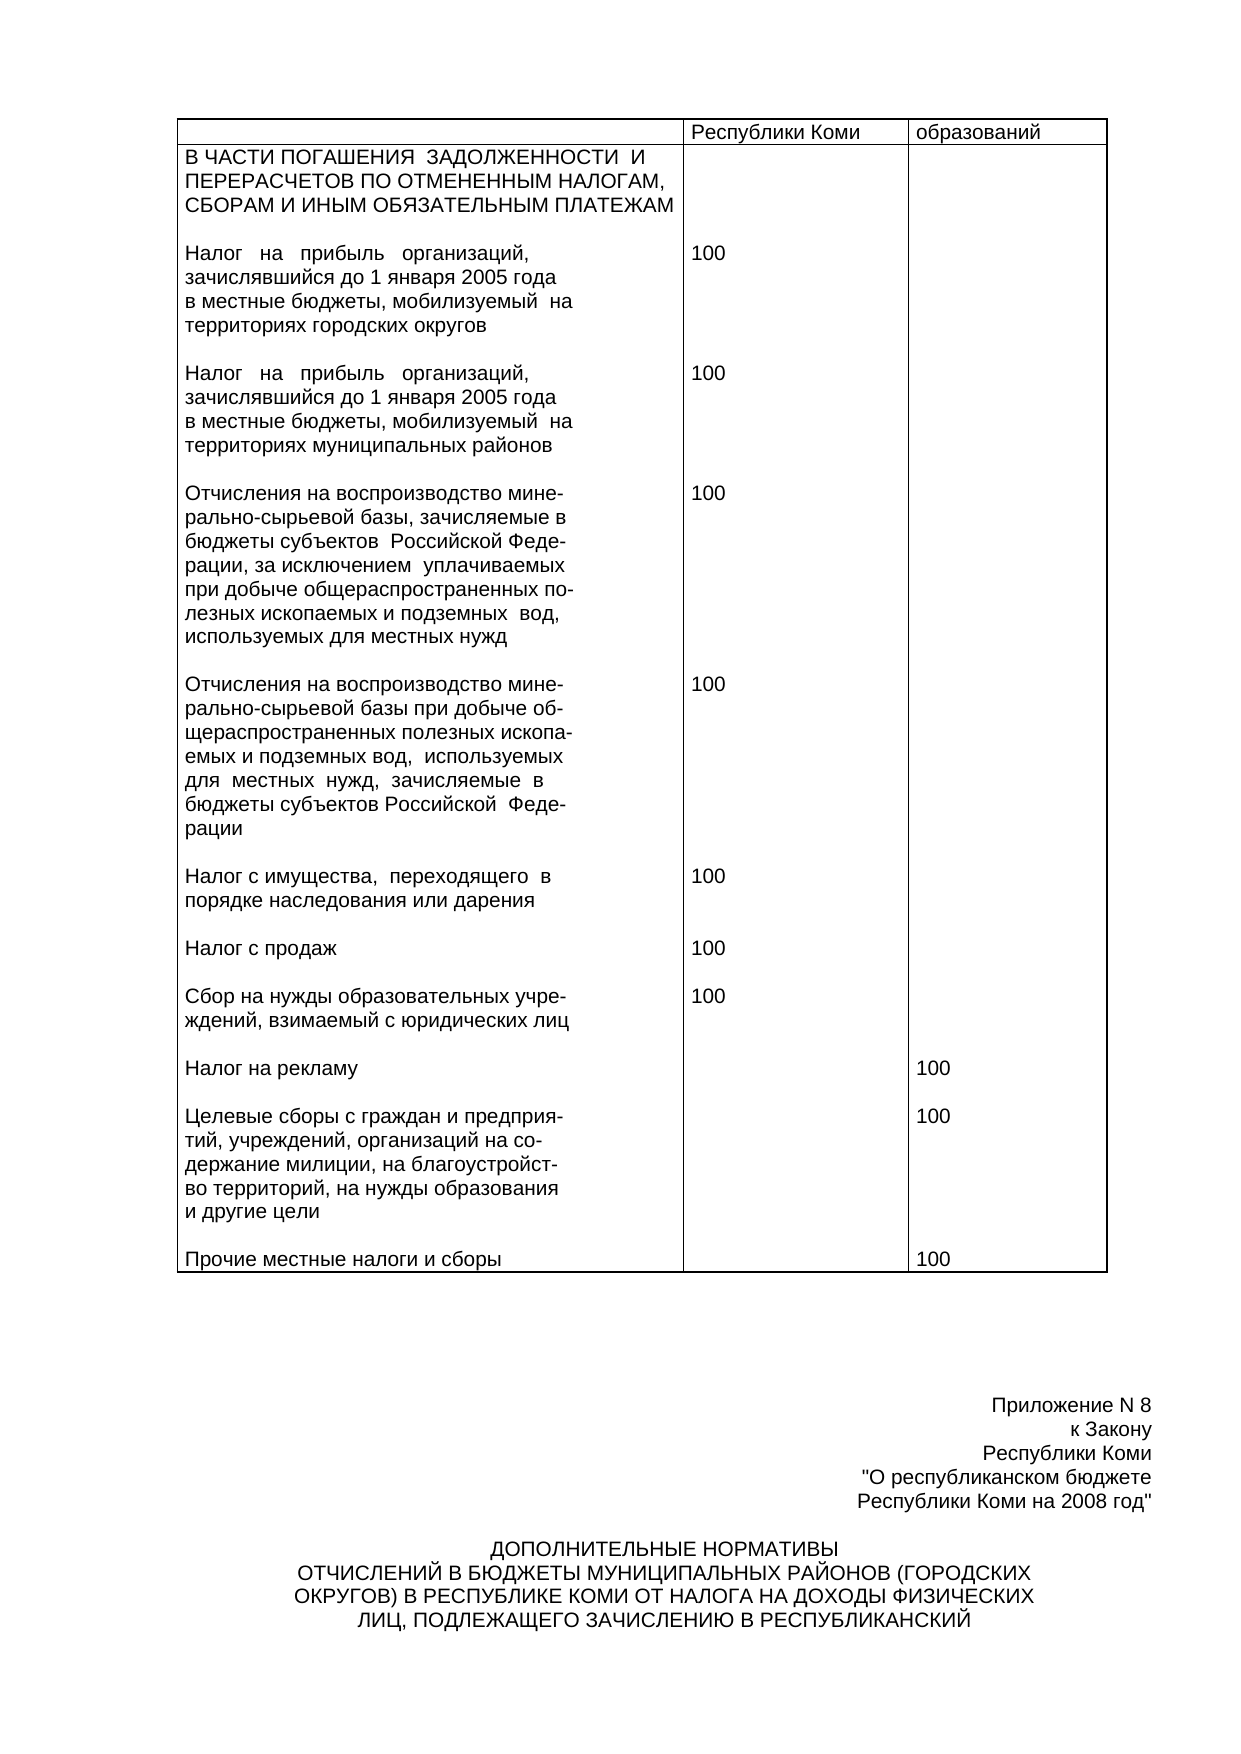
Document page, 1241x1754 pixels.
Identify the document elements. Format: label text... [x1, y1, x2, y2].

text к Закону [177, 1417, 1152, 1441]
text Республики Коми на 2008 год" [177, 1488, 1152, 1512]
text Приложение N 8 [177, 1393, 1152, 1417]
text ОТЧИСЛЕНИЙ В БЮДЖЕТЫ МУНИЦИПАЛЬНЫХ РАЙОНОВ (ГОРОДСКИХ [177, 1560, 1152, 1584]
table_header [178, 120, 683, 144]
table_cell 100 100 100 100 100 100 100 [684, 145, 908, 1271]
text ДОПОЛНИТЕЛЬНЫЕ НОРМАТИВЫ [177, 1536, 1152, 1560]
table_cell 100 100 100 [909, 145, 1106, 1271]
text ЛИЦ, ПОДЛЕЖАЩЕГО ЗАЧИСЛЕНИЮ В РЕСПУБЛИКАНСКИЙ [177, 1608, 1152, 1632]
text ОКРУГОВ) В РЕСПУБЛИКЕ КОМИ ОТ НАЛОГА НА ДОХОДЫ ФИЗИЧЕСКИХ [177, 1584, 1152, 1608]
table_header образований [909, 120, 1106, 144]
text "О республиканском бюджете [177, 1464, 1152, 1488]
table_cell В ЧАСТИ ПОГАШЕНИЯ ЗАДОЛЖЕННОСТИ И ПЕРЕРАСЧЕТОВ ПО ОТМЕНЕННЫМ НАЛОГАМ, СБОРАМ И ИНЫМ ОБЯЗАТЕЛЬНЫМ ПЛАТЕЖАМ Налог на прибыль организаций, зачислявшийся до 1 января 2005 года в местные бюджеты, мобилизуемый на территориях городских округов Налог на прибыль организаций, зачислявшийся до 1 января 2005 года в местные бюджеты, мобилизуемый на территориях муниципальных районов Отчисления на воспроизводство мине- рально-сырьевой базы, зачисляемые в бюджеты субъектов Российской Феде- рации, за исключением уплачиваемых при добыче общераспространенных по- лезных ископаемых и подземных вод, используемых для местных нужд Отчисления на воспроизводство мине- рально-сырьевой базы при добыче об- щераспространенных полезных ископа- емых и подземных вод, используемых для местных нужд, зачисляемые в бюджеты субъектов Российской Феде- рации Налог с имущества, переходящего в порядке наследования или дарения Налог с продаж Сбор на нужды образовательных учре- ждений, взимаемый с юридических лиц Налог на рекламу Целевые сборы с граждан и предприя- тий, учреждений, организаций на со- держание милиции, на благоустройст- во территорий, на нужды образования и другие цели Прочие местные налоги и сборы [178, 145, 683, 1271]
text Республики Коми [177, 1441, 1152, 1464]
table_header Республики Коми [684, 120, 908, 144]
